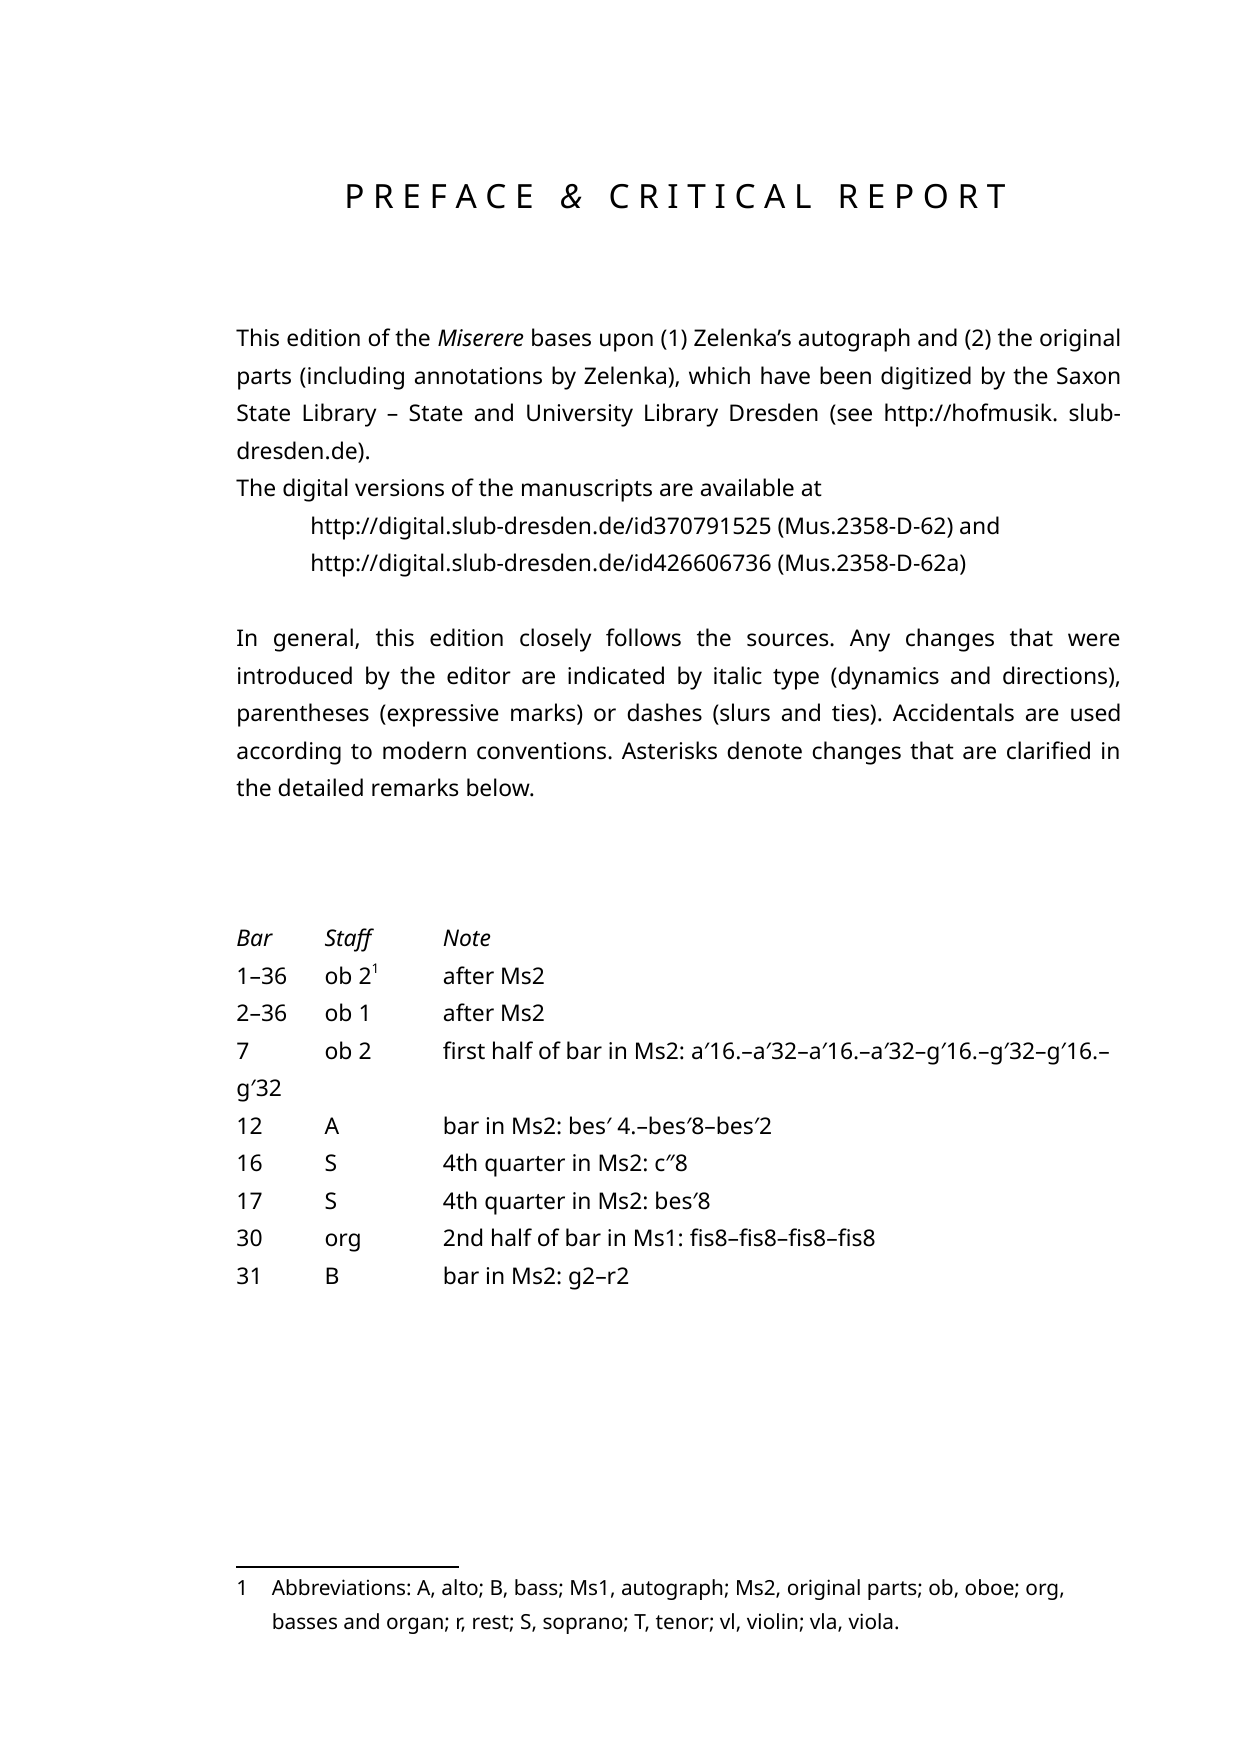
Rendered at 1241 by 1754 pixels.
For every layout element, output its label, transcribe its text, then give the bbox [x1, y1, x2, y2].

text P R E F A C E & C R I T I C A L R E P O R T [236, 173, 1122, 218]
text Abbreviations: A, alto; B, bass; Ms1, autograph; Ms2, original parts; ob, oboe; org, basses and organ; r, rest; S, soprano; T, tenor; vl, violin; vla, viola. [236, 1573, 1122, 1636]
text Bar Staff Note 1–36 ob 2 after Ms2 2–36 ob 1 after Ms2 7 ob 2 first half of bar in Ms2: a′16.–a′32–a′16.–a′32–g′16.–g′32–g′16.–g′32 12 A bar in Ms2: bes′ 4.–bes′8–bes′2 16 S 4th quarter in Ms2: c″8 17 S 4th quarter in Ms2: bes′8 30 org 2nd half of bar in Ms1: fis8–fis8–fis8–fis8 31 B bar in Ms2: g2–r2 [236, 922, 1122, 1441]
text The digital versions of the manuscripts are available at http://digital.slub-dresden.de/id370791525 (Mus.2358-D-62) and http://digital.slub-dresden.de/id426606736 (Mus.2358-D-62a) [236, 472, 1122, 579]
text This edition of the Miserere bases upon (1) Zelenka’s autograph and (2) the original parts (including annotations by Zelenka), which have been digitized by the Saxon State Library – State and University Library Dresden (see http://hofmusik. slub-dresden.de). [236, 322, 1122, 466]
text In general, this edition closely follows the sources. Any changes that were introduced by the editor are indicated by italic type (dynamics and directions), parentheses (expressive marks) or dashes (slurs and ties). Accidentals are used according to modern conventions. Asterisks denote changes that are clarified in the detailed remarks below. [236, 622, 1122, 804]
